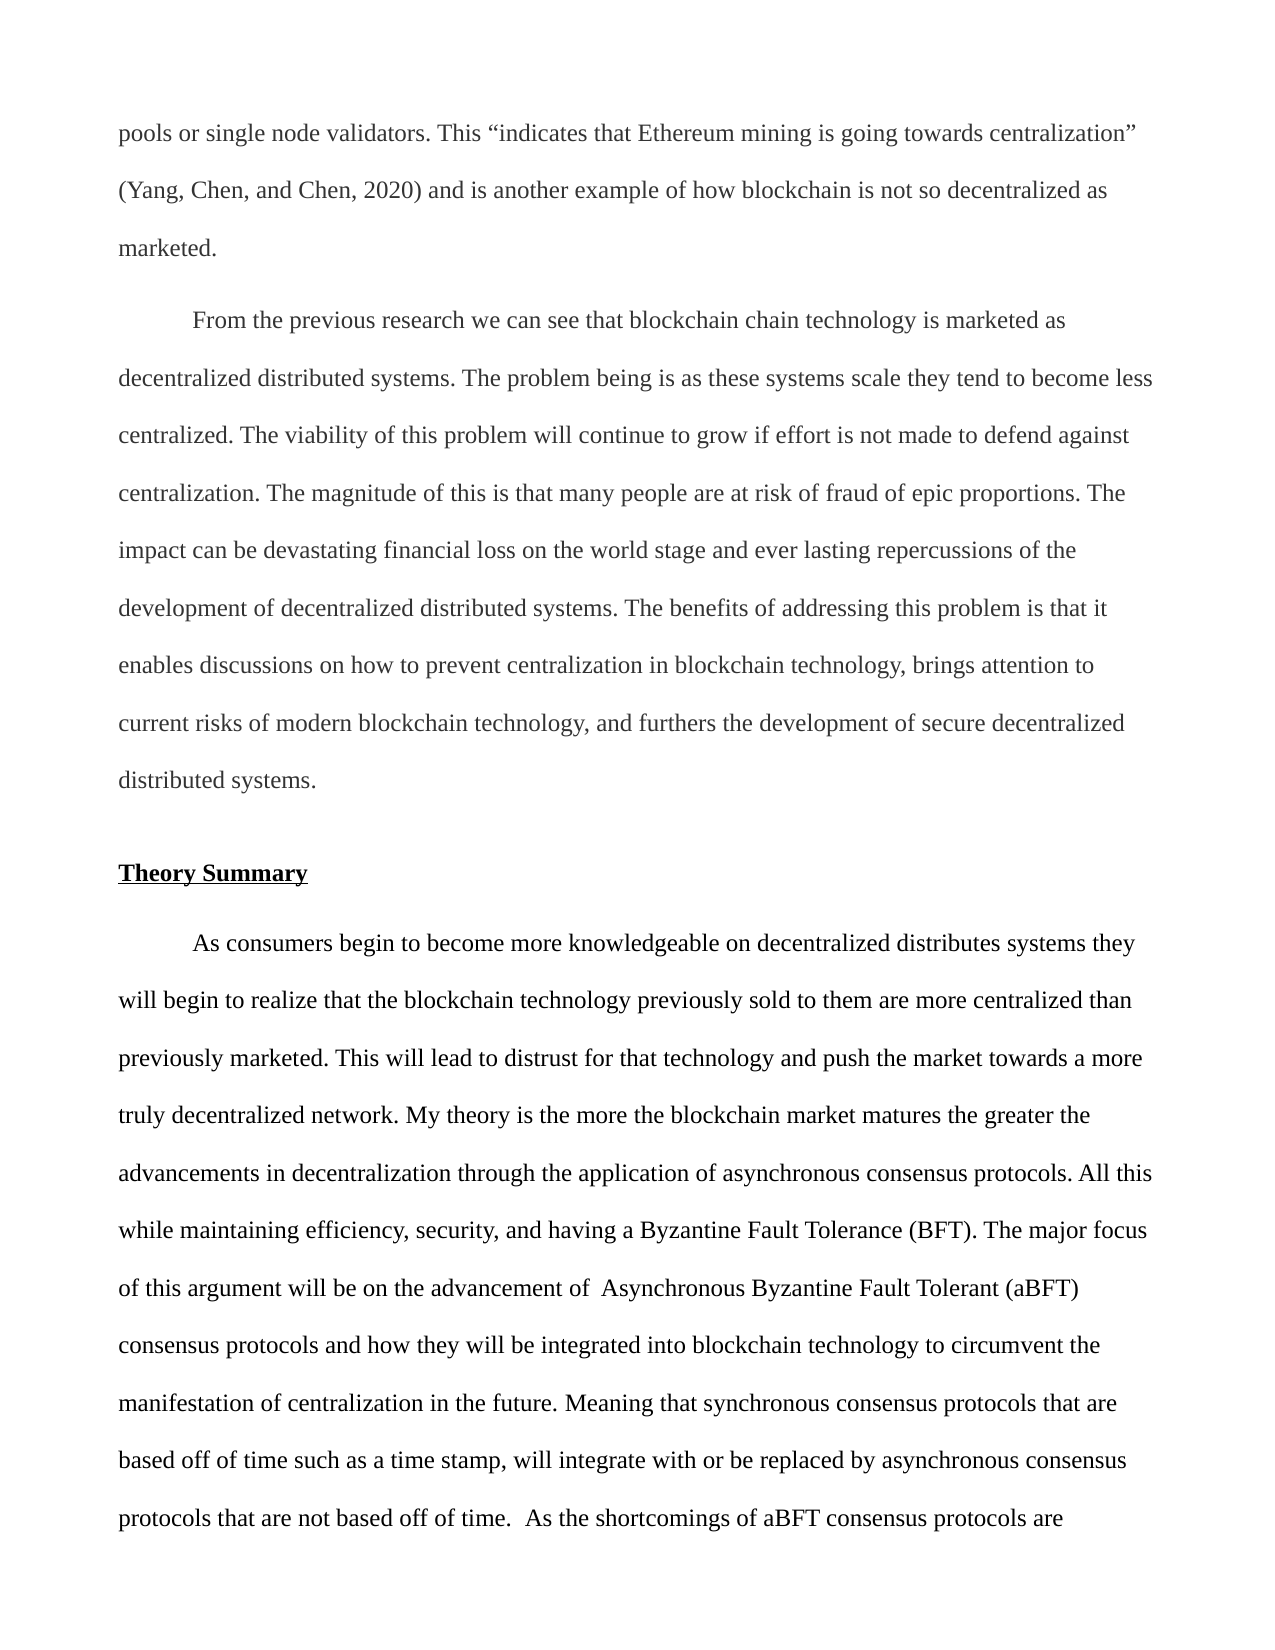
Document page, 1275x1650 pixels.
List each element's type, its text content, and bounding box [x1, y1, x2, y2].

text As consumers begin to become more knowledgeable on decentralized distributes systems they will begin to realize that the blockchain technology previously sold to them are more centralized than previously marketed. This will lead to distrust for that technology and push the market towards a more truly decentralized network. My theory is the more the blockchain market matures the greater the advancements in decentralization through the application of asynchronous consensus protocols. All this while maintaining efficiency, security, and having a Byzantine Fault Tolerance (BFT). The major focus of this argument will be on the advancement of Asynchronous Byzantine Fault Tolerant (aBFT) consensus protocols and how they will be integrated into blockchain technology to circumvent the manifestation of centralization in the future. Meaning that synchronous consensus protocols that are based off of time such as a time stamp, will integrate with or be replaced by asynchronous consensus protocols that are not based off of time. As the shortcomings of aBFT consensus protocols are [118, 928, 1157, 1532]
subtitle Theory Summary [118, 858, 1157, 887]
text pools or single node validators. This “indicates that Ethereum mining is going towards centralization” (Yang, Chen, and Chen, 2020) and is another example of how blockchain is not so decentralized as marketed. [118, 118, 1157, 262]
text From the previous research we can see that blockchain chain technology is marketed as decentralized distributed systems. The problem being is as these systems scale they tend to become less centralized. The viability of this problem will continue to grow if effort is not made to defend against centralization. The magnitude of this is that many people are at risk of fraud of epic proportions. The impact can be devastating financial loss on the world stage and ever lasting repercussions of the development of decentralized distributed systems. The benefits of addressing this problem is that it enables discussions on how to prevent centralization in blockchain technology, brings attention to current risks of modern blockchain technology, and furthers the development of secure decentralized distributed systems. [118, 305, 1157, 794]
